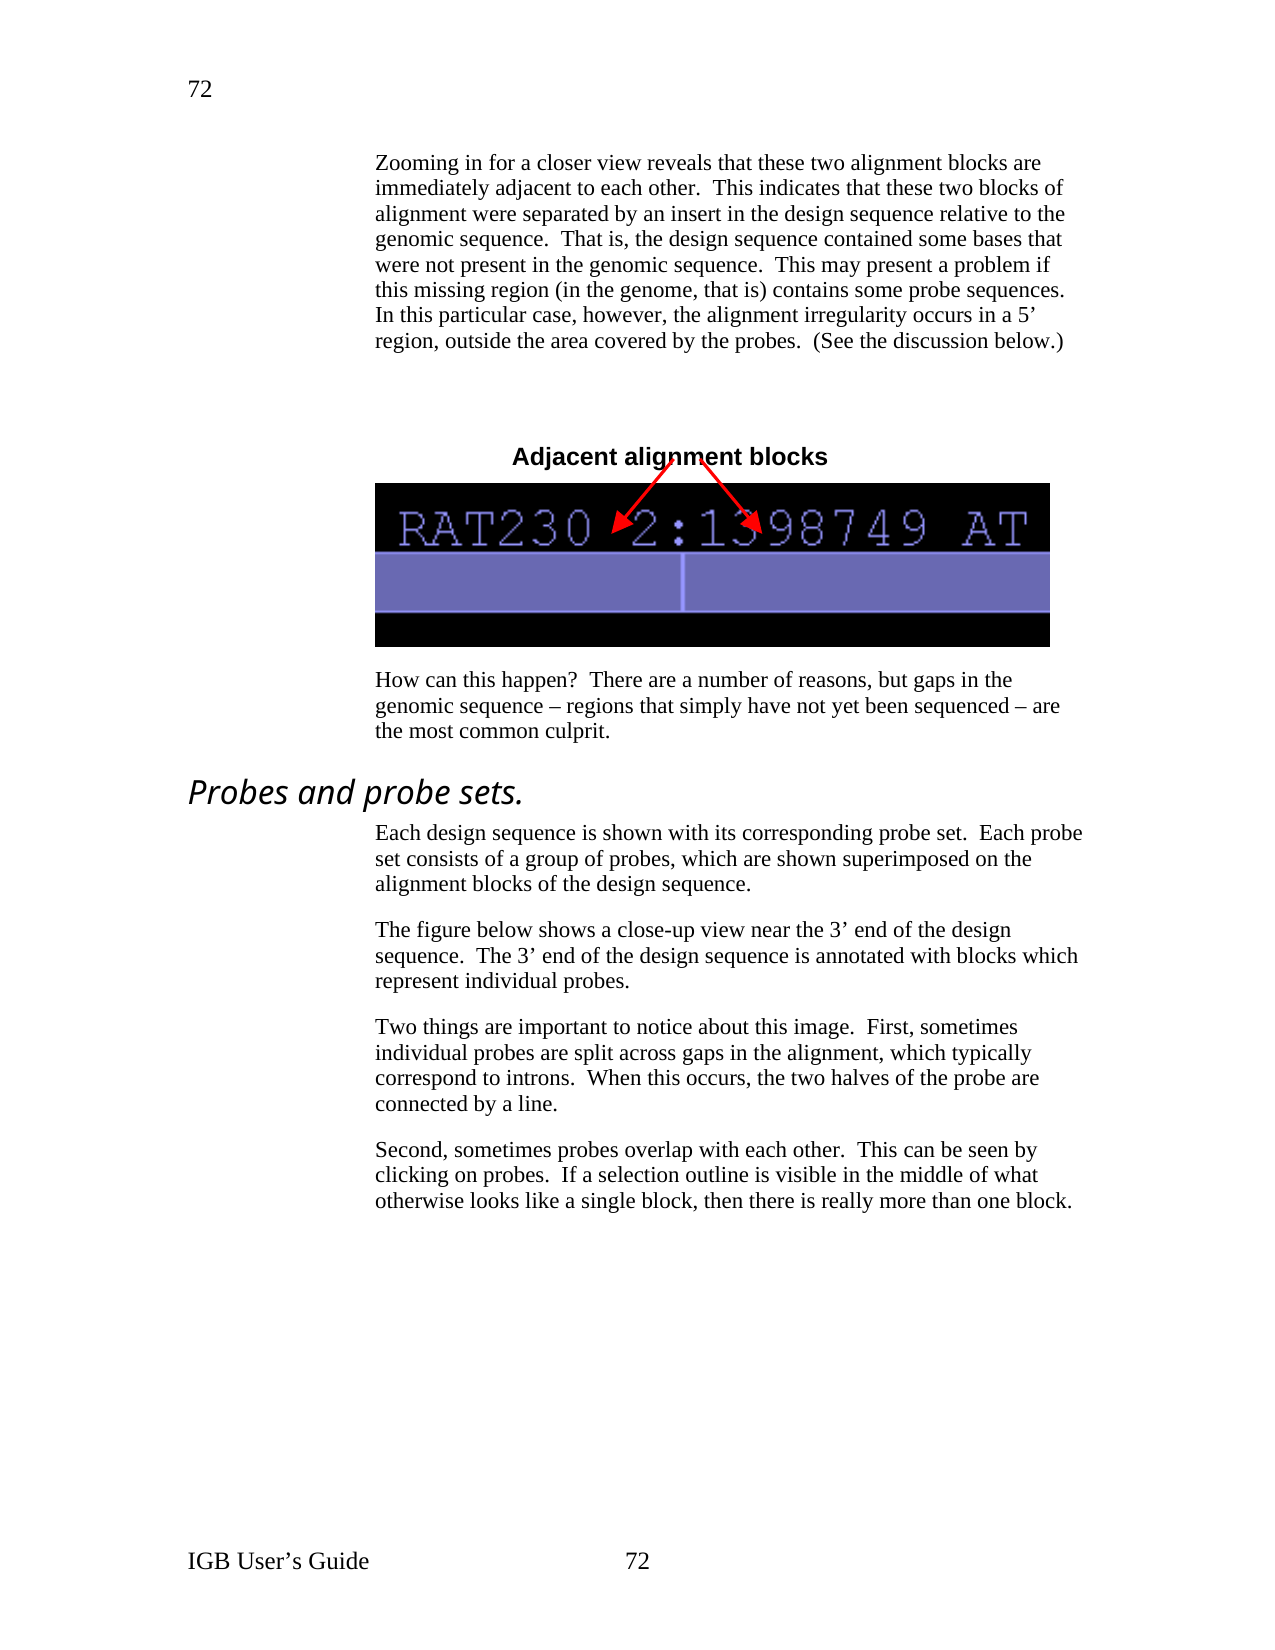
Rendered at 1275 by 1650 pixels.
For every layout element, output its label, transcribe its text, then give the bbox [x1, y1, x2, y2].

text The figure below shows a close-up view near the 3’ end of the design sequence. The 3’ end of the design sequence is annotated with blocks which represent individual probes. [375, 917, 1087, 993]
text Each design sequence is shown with its corresponding probe set. Each probe set consists of a group of probes, which are shown superimposed on the alignment blocks of the design sequence. [375, 820, 1087, 896]
picture [375, 483, 1050, 647]
text Second, sometimes probes overlap with each other. This can be seen by clicking on probes. If a selection outline is visible in the middle of what otherwise looks like a single block, then there is really more than one block. [375, 1137, 1087, 1213]
text How can this happen? There are a number of reasons, but gaps in the genomic sequence – regions that simply have not yet been sequenced – are the most common culprit. [375, 667, 1087, 743]
subtitle Probes and probe sets. [187, 768, 1087, 814]
text Two things are important to notice about this image. First, sometimes individual probes are split across gaps in the alignment, which typically correspond to introns. When this occurs, the two halves of the probe are connected by a line. [375, 1014, 1087, 1116]
text Zooming in for a closer view reveals that these two alignment blocks are immediately adjacent to each other. This indicates that these two blocks of alignment were separated by an insert in the design sequence relative to the genomic sequence. That is, the design sequence contained some bases that were not present in the genomic sequence. This may present a problem if this missing region (in the genome, that is) contains some probe sequences. In this particular case, however, the alignment irregularity occurs in a 5’ region, outside the area covered by the probes. (See the discussion below.) [375, 150, 1087, 353]
